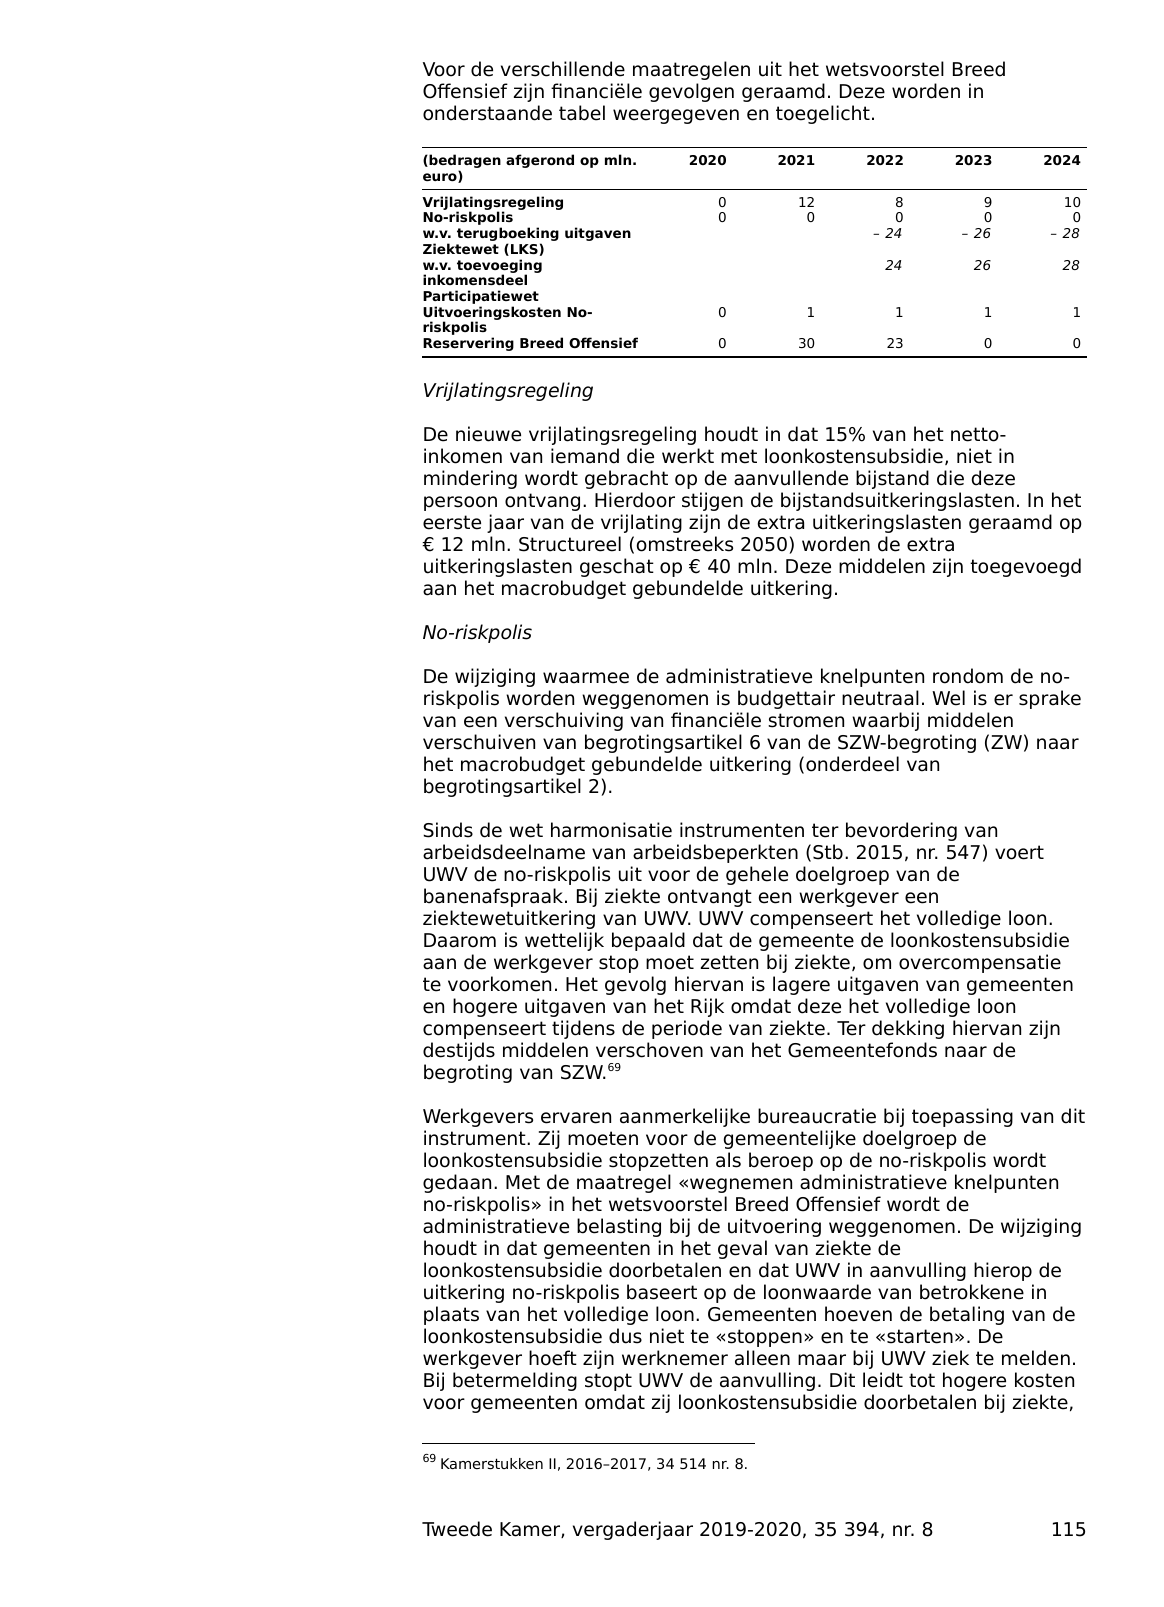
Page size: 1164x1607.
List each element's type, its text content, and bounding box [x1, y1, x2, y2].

table_header (bedragen afgerond op mln. euro) [422, 148, 644, 189]
table_cell 28 [998, 258, 1087, 304]
table_cell 1 [732, 305, 821, 336]
table_cell 0 [644, 305, 732, 336]
table_cell 0 [732, 210, 821, 226]
table_cell 0 [644, 190, 732, 210]
table_header 2024 [998, 148, 1087, 189]
table_header 2020 [644, 148, 732, 189]
text Voor de verschillende maatregelen uit het wetsvoorstel Breed Offensief zijn financiële gevolgen geraamd. Deze worden in onderstaande tabel weergegeven en toegelicht. [422, 59, 1087, 125]
table_cell [732, 226, 821, 257]
table_cell 26 [910, 258, 998, 304]
table_header 2022 [821, 148, 909, 189]
table_cell 8 [821, 190, 909, 210]
table_cell 9 [910, 190, 998, 210]
table_cell 0 [998, 336, 1087, 356]
table_cell 30 [732, 336, 821, 356]
table_cell – 24 [821, 226, 909, 257]
table_cell 10 [998, 190, 1087, 210]
table_cell 24 [821, 258, 909, 304]
table_cell w.v. terugboeking uitgaven Ziektewet (LKS) [422, 226, 644, 257]
table_cell No-riskpolis [422, 210, 644, 226]
table_cell [644, 226, 732, 257]
subtitle Vrijlatingsregeling [422, 380, 1087, 402]
table_cell 0 [910, 210, 998, 226]
table_cell 0 [821, 210, 909, 226]
table_header 2023 [910, 148, 998, 189]
text Werkgevers ervaren aanmerkelijke bureaucratie bij toepassing van dit instrument. Zij moeten voor de gemeentelijke doelgroep de loonkostensubsidie stopzetten als beroep op de no-riskpolis wordt gedaan. Met de maatregel «wegnemen administratieve knelpunten no-riskpolis» in het wetsvoorstel Breed Offensief wordt de administratieve belasting bij de uitvoering weggenomen. De wijziging houdt in dat gemeenten in het geval van ziekte de loonkostensubsidie doorbetalen en dat UWV in aanvulling hierop de uitkering no-riskpolis baseert op de loonwaarde van betrokkene in plaats van het volledige loon. Gemeenten hoeven de betaling van de loonkostensubsidie dus niet te «stoppen» en te «starten». De werkgever hoeft zijn werknemer alleen maar bij UWV ziek te melden. Bij betermelding stopt UWV de aanvulling. Dit leidt tot hogere kosten voor gemeenten omdat zij loonkostensubsidie doorbetalen bij ziekte, [422, 1106, 1087, 1414]
table_cell 12 [732, 190, 821, 210]
table_header 2021 [732, 148, 821, 189]
table_cell Reservering Breed Offensief [422, 336, 644, 356]
table_cell 1 [910, 305, 998, 336]
table_cell 0 [998, 210, 1087, 226]
table_cell [644, 258, 732, 304]
table_cell Vrijlatingsregeling [422, 190, 644, 210]
table_cell 1 [998, 305, 1087, 336]
table_cell – 28 [998, 226, 1087, 257]
text De nieuwe vrijlatingsregeling houdt in dat 15% van het netto-inkomen van iemand die werkt met loonkostensubsidie, niet in mindering wordt gebracht op de aanvullende bijstand die deze persoon ontvang. Hierdoor stijgen de bijstandsuitkeringslasten. In het eerste jaar van de vrijlating zijn de extra uitkeringslasten geraamd op € 12 mln. Structureel (omstreeks 2050) worden de extra uitkeringslasten geschat op € 40 mln. Deze middelen zijn toegevoegd aan het macrobudget gebundelde uitkering. [422, 424, 1087, 600]
text De wijziging waarmee de administratieve knelpunten rondom de no-riskpolis worden weggenomen is budgettair neutraal. Wel is er sprake van een verschuiving van financiële stromen waarbij middelen verschuiven van begrotingsartikel 6 van de SZW-begroting (ZW) naar het macrobudget gebundelde uitkering (onderdeel van begrotingsartikel 2). [422, 666, 1087, 798]
table_cell w.v. toevoeging inkomensdeel Participatiewet [422, 258, 644, 304]
table_cell 0 [910, 336, 998, 356]
table_cell 23 [821, 336, 909, 356]
table_cell – 26 [910, 226, 998, 257]
table_cell Uitvoeringskosten No-riskpolis [422, 305, 644, 336]
subtitle No-riskpolis [422, 622, 1087, 644]
text Sinds de wet harmonisatie instrumenten ter bevordering van arbeidsdeelname van arbeidsbeperkten (Stb. 2015, nr. 547) voert UWV de no-riskpolis uit voor de gehele doelgroep van de banenafspraak. Bij ziekte ontvangt een werkgever een ziektewetuitkering van UWV. UWV compenseert het volledige loon. Daarom is wettelijk bepaald dat de gemeente de loonkostensubsidie aan de werkgever stop moet zetten bij ziekte, om overcompensatie te voorkomen. Het gevolg hiervan is lagere uitgaven van gemeenten en hogere uitgaven van het Rijk omdat deze het volledige loon compenseert tijdens de periode van ziekte. Ter dekking hiervan zijn destijds middelen verschoven van het Gemeentefonds naar de begroting van SZW. [422, 820, 1087, 1084]
table_cell [732, 258, 821, 304]
table_cell 0 [644, 210, 732, 226]
table_cell 1 [821, 305, 909, 336]
table_cell 0 [644, 336, 732, 356]
text Kamerstukken II, 2016–2017, 34 514 nr. 8. [422, 1452, 1087, 1474]
